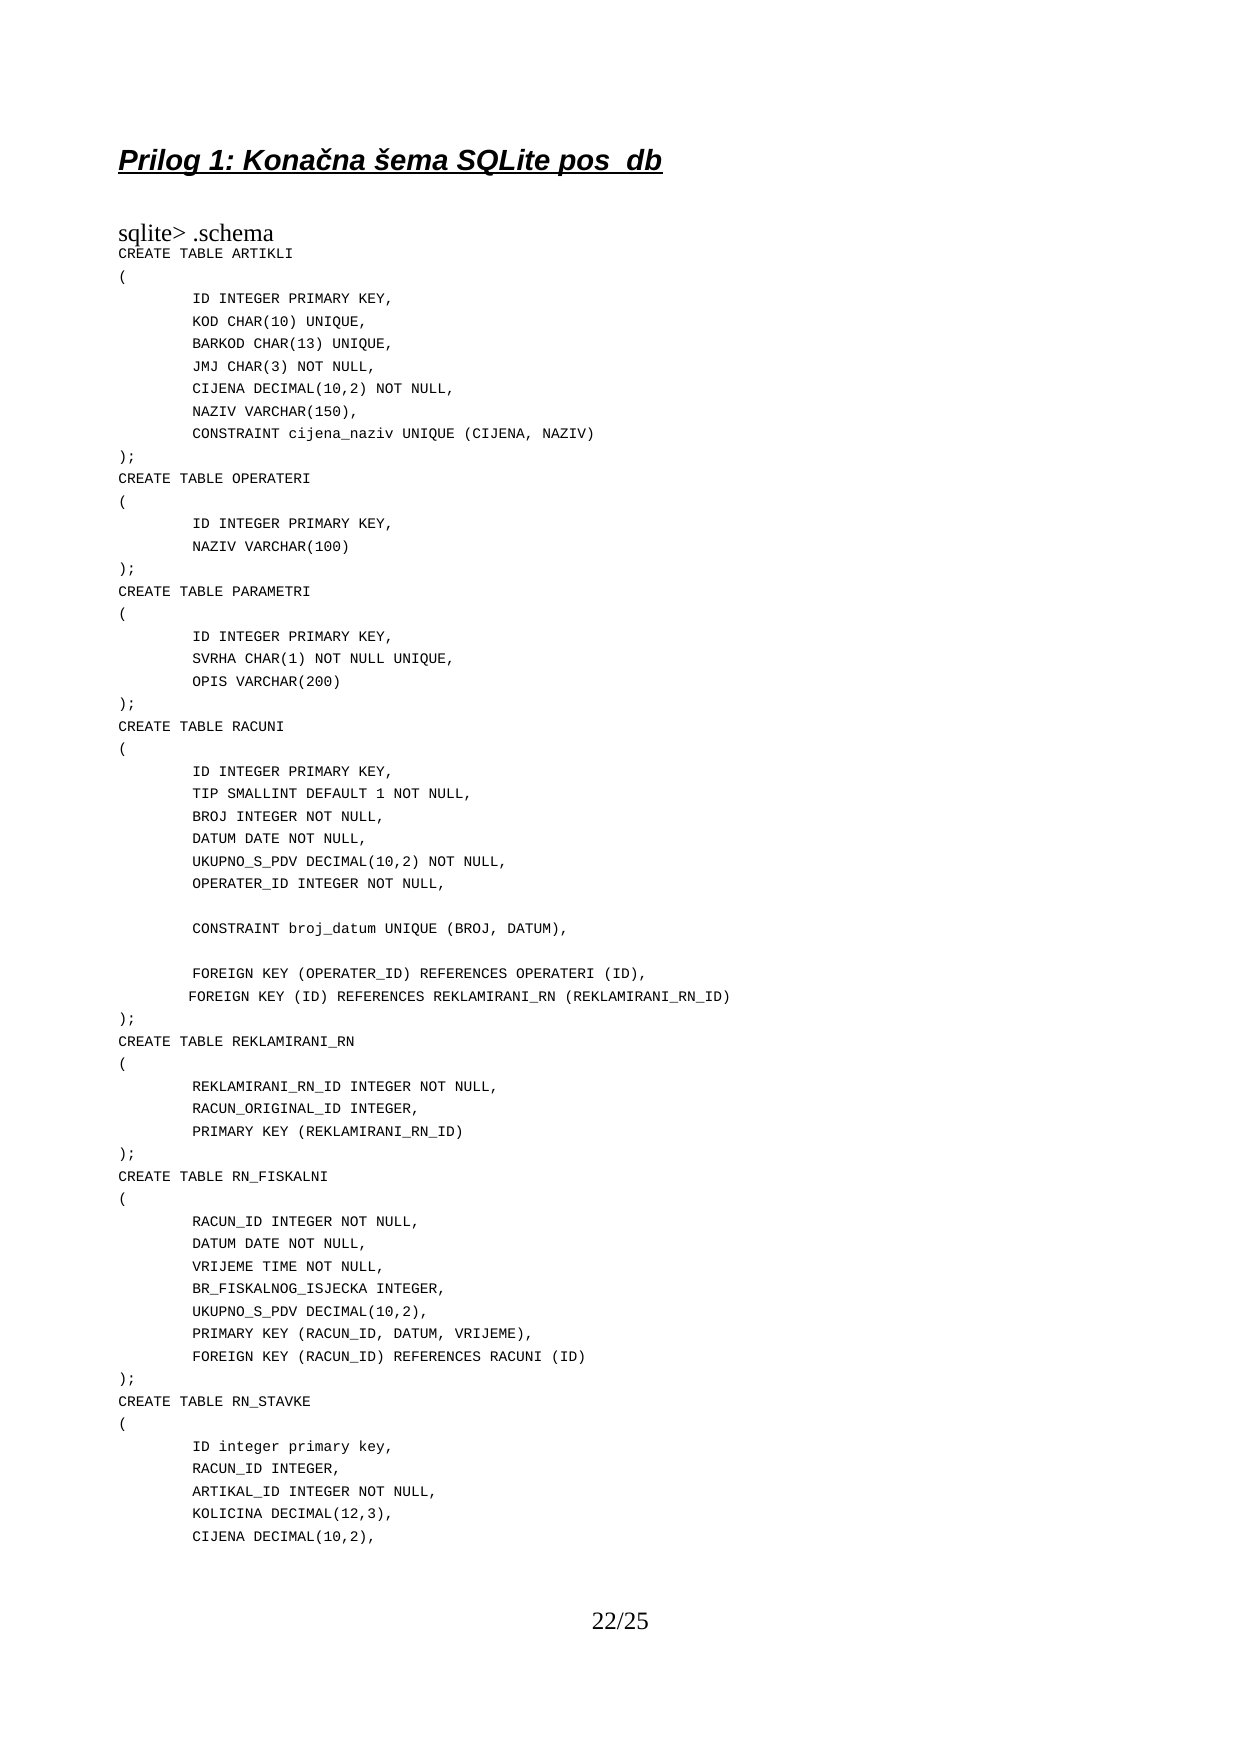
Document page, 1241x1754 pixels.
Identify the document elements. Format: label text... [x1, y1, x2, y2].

text ID INTEGER PRIMARY KEY, [118, 629, 1122, 646]
text ); [118, 1372, 1122, 1388]
text PRIMARY KEY (RACUN_ID, DATUM, VRIJEME), [118, 1327, 1122, 1343]
text REKLAMIRANI_RN_ID INTEGER NOT NULL, [118, 1079, 1122, 1096]
text ( [118, 1192, 1122, 1208]
text UKUPNO_S_PDV DECIMAL(10,2) NOT NULL, [118, 854, 1122, 871]
text CREATE TABLE REKLAMIRANI_RN [118, 1034, 1122, 1051]
text CIJENA DECIMAL(10,2) NOT NULL, [118, 382, 1122, 398]
text ( [118, 742, 1122, 758]
text CIJENA DECIMAL(10,2), [118, 1529, 1122, 1546]
text OPERATER_ID INTEGER NOT NULL, [118, 877, 1122, 893]
text SVRHA CHAR(1) NOT NULL UNIQUE, [118, 652, 1122, 668]
text JMJ CHAR(3) NOT NULL, [118, 359, 1122, 376]
text ); [118, 1147, 1122, 1163]
text DATUM DATE NOT NULL, [118, 832, 1122, 848]
text NAZIV VARCHAR(100) [118, 539, 1122, 556]
text CREATE TABLE PARAMETRI [118, 584, 1122, 601]
text ( [118, 607, 1122, 623]
text BROJ INTEGER NOT NULL, [118, 809, 1122, 826]
text CREATE TABLE OPERATERI [118, 472, 1122, 488]
text sqlite> .schema [118, 218, 1122, 247]
text OPIS VARCHAR(200) [118, 674, 1122, 691]
text PRIMARY KEY (REKLAMIRANI_RN_ID) [118, 1124, 1122, 1141]
text UKUPNO_S_PDV DECIMAL(10,2), [118, 1304, 1122, 1321]
text NAZIV VARCHAR(150), [118, 404, 1122, 421]
subtitle Prilog 1: Konačna šema SQLite pos_db [118, 143, 1122, 177]
text ); [118, 562, 1122, 578]
text ID INTEGER PRIMARY KEY, [118, 517, 1122, 533]
text FOREIGN KEY (RACUN_ID) REFERENCES RACUNI (ID) [118, 1349, 1122, 1366]
text BR_FISKALNOG_ISJECKA INTEGER, [118, 1282, 1122, 1298]
text BARKOD CHAR(13) UNIQUE, [118, 337, 1122, 353]
text RACUN_ORIGINAL_ID INTEGER, [118, 1102, 1122, 1118]
text CREATE TABLE RN_STAVKE [118, 1394, 1122, 1411]
text ID INTEGER PRIMARY KEY, [118, 764, 1122, 781]
text ); [118, 449, 1122, 466]
text ( [118, 269, 1122, 286]
text ID integer primary key, [118, 1439, 1122, 1456]
text CONSTRAINT broj_datum UNIQUE (BROJ, DATUM), [118, 922, 1122, 938]
text KOD CHAR(10) UNIQUE, [118, 314, 1122, 331]
text ( [118, 1057, 1122, 1073]
text KOLICINA DECIMAL(12,3), [118, 1507, 1122, 1523]
text ARTIKAL_ID INTEGER NOT NULL, [118, 1484, 1122, 1501]
text ); [118, 697, 1122, 713]
text ); [118, 1012, 1122, 1028]
text CREATE TABLE RACUNI [118, 719, 1122, 736]
text RACUN_ID INTEGER, [118, 1462, 1122, 1478]
text VRIJEME TIME NOT NULL, [118, 1259, 1122, 1276]
text ID INTEGER PRIMARY KEY, [118, 292, 1122, 308]
text ( [118, 494, 1122, 511]
text CONSTRAINT cijena_naziv UNIQUE (CIJENA, NAZIV) [118, 427, 1122, 443]
text RACUN_ID INTEGER NOT NULL, [118, 1214, 1122, 1231]
text TIP SMALLINT DEFAULT 1 NOT NULL, [118, 787, 1122, 803]
text ( [118, 1417, 1122, 1433]
text DATUM DATE NOT NULL, [118, 1237, 1122, 1253]
text CREATE TABLE RN_FISKALNI [118, 1169, 1122, 1186]
text FOREIGN KEY (ID) REFERENCES REKLAMIRANI_RN (REKLAMIRANI_RN_ID) [118, 989, 1122, 1006]
text FOREIGN KEY (OPERATER_ID) REFERENCES OPERATERI (ID), [118, 967, 1122, 983]
text CREATE TABLE ARTIKLI [118, 247, 1122, 263]
